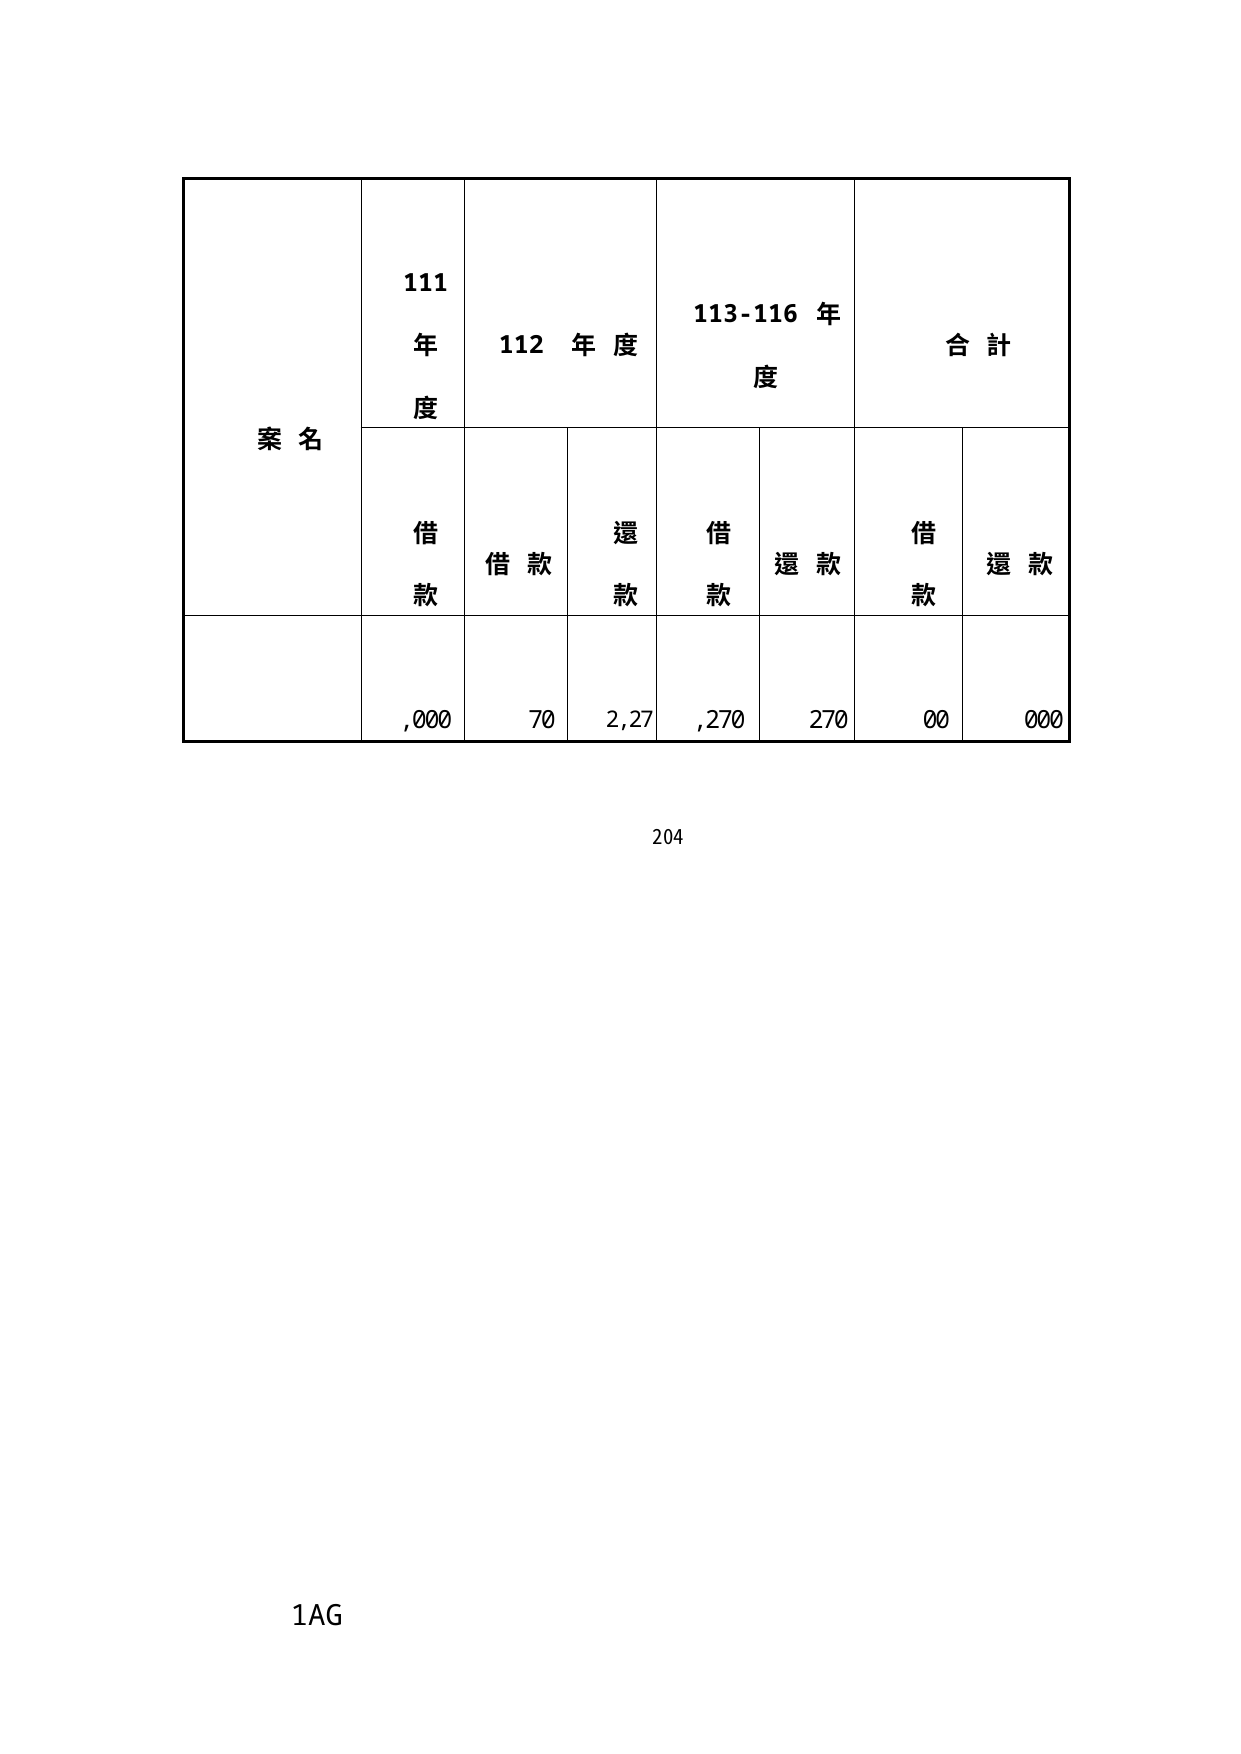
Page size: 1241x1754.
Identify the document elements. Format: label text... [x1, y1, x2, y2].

table_cell 借款 [465, 428, 567, 615]
table_header 111年度 [362, 180, 464, 427]
table_header 案名 [185, 180, 361, 615]
table_cell 借款 [657, 428, 759, 615]
table_cell [185, 616, 361, 740]
table_cell 000 [963, 616, 1068, 740]
table_cell 借款 [855, 428, 962, 615]
table_cell 270 [760, 616, 854, 740]
table_cell 2,27 [568, 616, 656, 740]
table_header 112年度 [465, 180, 656, 427]
table_cell ,000 [362, 616, 464, 740]
table_cell 00 [855, 616, 962, 740]
table_cell 借款 [362, 428, 464, 615]
table_cell 還款 [963, 428, 1068, 615]
table_header 113-116年度 [657, 180, 854, 427]
table_cell 還款 [760, 428, 854, 615]
table_cell ,270 [657, 616, 759, 740]
table_cell 70 [465, 616, 567, 740]
table_cell 還款 [568, 428, 656, 615]
table_header 合計 [855, 180, 1068, 427]
